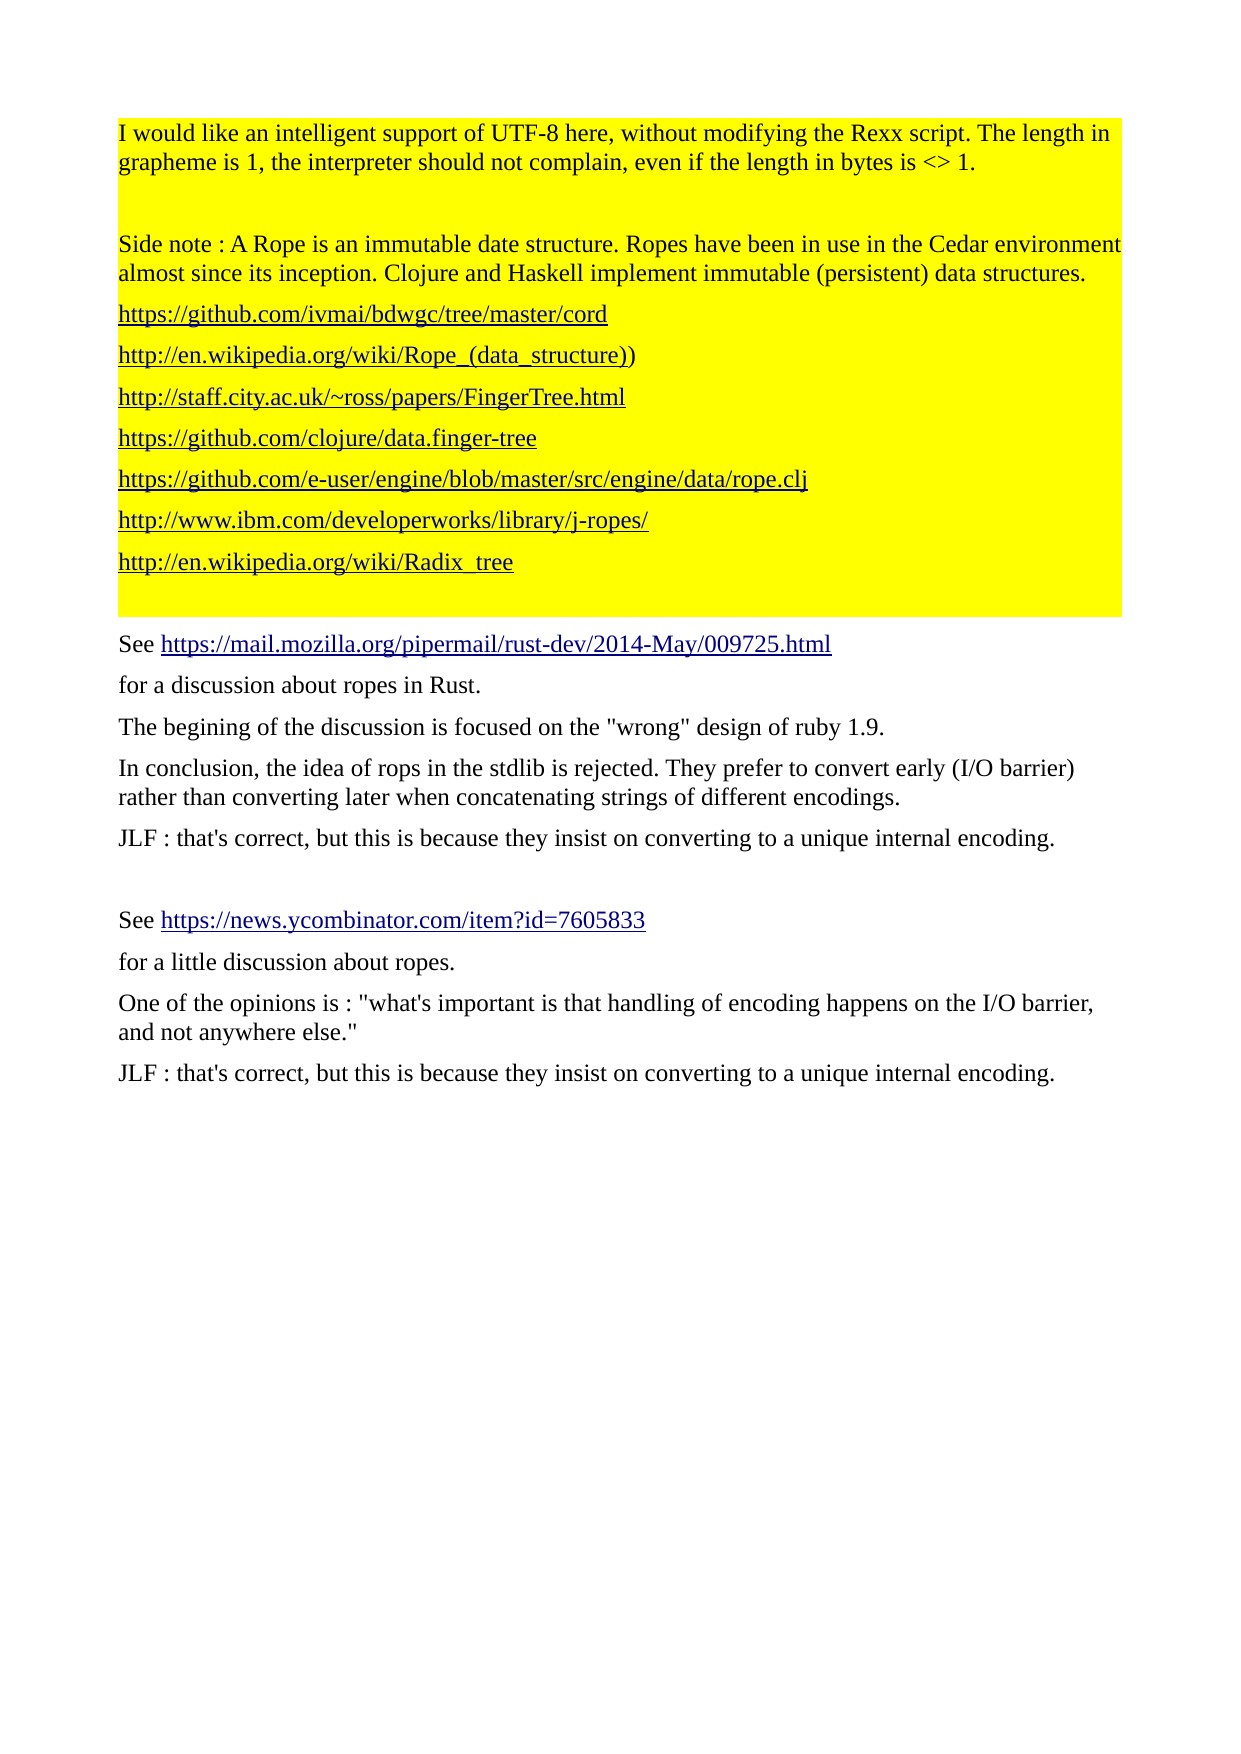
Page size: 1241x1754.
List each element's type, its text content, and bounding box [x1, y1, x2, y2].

text http://staff.city.ac.uk/~ross/papers/FingerTree.html [118, 382, 1122, 411]
text for a little discussion about ropes. [118, 947, 1122, 976]
text In conclusion, the idea of rops in the stdlib is rejected. They prefer to convert early (I/O barrier) rather than converting later when concatenating strings of different encodings. [118, 753, 1122, 811]
text http://en.wikipedia.org/wiki/Rope_(data_structure)) [118, 341, 1122, 369]
text JLF : that's correct, but this is because they insist on converting to a unique internal encoding. [118, 1058, 1122, 1087]
text The begining of the discussion is focused on the "wrong" design of ruby 1.9. [118, 712, 1122, 741]
text One of the opinions is : "what's important is that handling of encoding happens on the I/O barrier, and not anywhere else." [118, 988, 1122, 1046]
text I would like an intelligent support of UTF-8 here, without modifying the Rexx script. The length in grapheme is 1, the interpreter should not complain, even if the length in bytes is <> 1. [118, 118, 1122, 176]
text for a discussion about ropes in Rust. [118, 671, 1122, 699]
text https://github.com/e-user/engine/blob/master/src/engine/data/rope.clj [118, 464, 1122, 493]
text http://www.ibm.com/developerworks/library/j-ropes/ [118, 506, 1122, 534]
text https://github.com/ivmai/bdwgc/tree/master/cord [118, 299, 1122, 328]
text http://en.wikipedia.org/wiki/Radix_tree [118, 547, 1122, 576]
text Side note : A Rope is an immutable date structure. Ropes have been in use in the Cedar environment almost since its inception. Clojure and Haskell implement immutable (persistent) data structures. [118, 229, 1122, 287]
text See https://news.ycombinator.com/item?id=7605833 [118, 906, 1122, 934]
text JLF : that's correct, but this is because they insist on converting to a unique internal encoding. [118, 823, 1122, 852]
text See https://mail.mozilla.org/pipermail/rust-dev/2014-May/009725.html [118, 629, 1122, 658]
text https://github.com/clojure/data.finger-tree [118, 423, 1122, 452]
